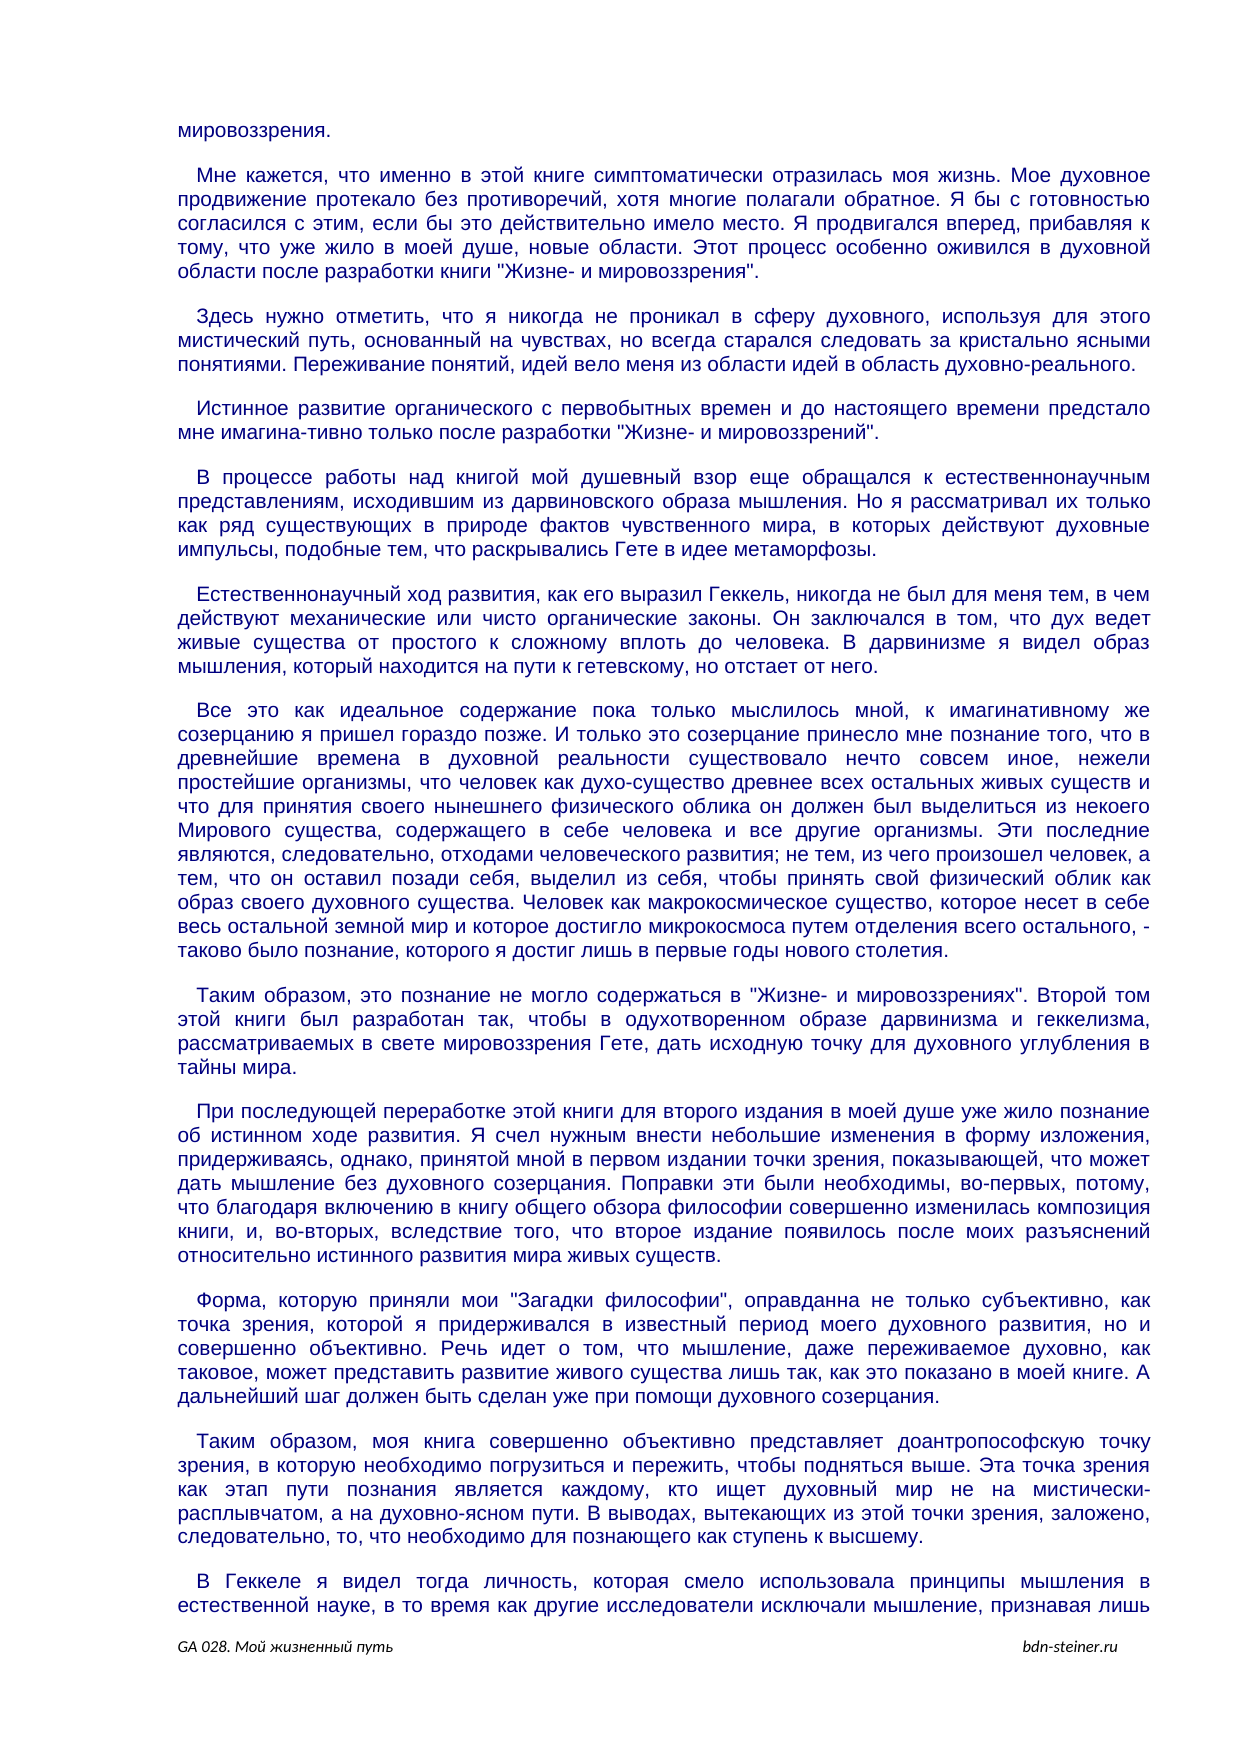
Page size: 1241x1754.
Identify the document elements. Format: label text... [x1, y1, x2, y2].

text Естественнонаучный ход развития, как его выразил Геккель, никогда не был для меня тем, в чем действуют механические или чисто органические законы. Он заключался в том, что дух ведет живые существа от простого к сложному вплоть до человека. В дарвинизме я видел образ мышления, который находится на пути к гетевскому, но отстает от него. [177, 582, 1152, 677]
text Здесь нужно отметить, что я никогда не проникал в сферу духовного, используя для этого мистический путь, основанный на чувствах, но всегда старался следовать за кристально ясными понятиями. Переживание понятий, идей вело меня из области идей в область духовно-реального. [177, 303, 1152, 375]
text В процессе работы над книгой мой душевный взор еще обращался к естественнонаучным представлениям, исходившим из дарвиновского образа мышления. Но я рассматривал их только как ряд существующих в природе фактов чувственного мира, в которых действуют духовные импульсы, подобные тем, что раскрывались Гете в идее метаморфозы. [177, 465, 1152, 561]
text Форма, которую приняли мои "Загадки философии", оправданна не только субъективно, как точка зрения, которой я придерживался в известный период моего духовного развития, но и совершенно объективно. Речь идет о том, что мышление, даже переживаемое духовно, как таковое, может представить развитие живого существа лишь так, как это показано в моей книге. А дальнейший шаг должен быть сделан уже при помощи духовного созерцания. [177, 1288, 1152, 1408]
text При последующей переработке этой книги для второго издания в моей душе уже жило познание об истинном ходе развития. Я счел нужным внести небольшие изменения в форму изложения, придерживаясь, однако, принятой мной в первом издании точки зрения, показывающей, что может дать мышление без духовного созерцания. Поправки эти были необходимы, во-первых, потому, что благодаря включению в книгу общего обзора философии совершенно изменилась композиция книги, и, во-вторых, вследствие того, что второе издание появилось после моих разъяснений относительно истинного развития мира живых существ. [177, 1099, 1152, 1267]
text мировоззрения. [177, 118, 1152, 142]
text Истинное развитие органического с первобытных времен и до настоящего времени предстало мне имагина-тивно только после разработки "Жизне- и мировоззрений". [177, 396, 1152, 444]
text Таким образом, это познание не могло содержаться в "Жизне- и мировоззрениях". Второй том этой книги был разработан так, чтобы в одухотворенном образе дарвинизма и геккелизма, рассматриваемых в свете мировоззрения Гете, дать исходную точку для духовного углубления в тайны мира. [177, 983, 1152, 1078]
text Все это как идеальное содержание пока только мыслилось мной, к имагинативному же созерцанию я пришел гораздо позже. И только это созерцание принесло мне познание того, что в древнейшие времена в духовной реальности существовало нечто совсем иное, нежели простейшие организмы, что человек как духо-существо древнее всех остальных живых существ и что для принятия своего нынешнего физического облика он должен был выделиться из некоего Мирового существа, содержащего в себе человека и все другие организмы. Эти последние являются, следовательно, отходами человеческого развития; не тем, из чего произошел человек, а тем, что он оставил позади себя, выделил из себя, чтобы принять свой физический облик как образ своего духовного существа. Человек как макрокосмическое существо, которое несет в себе весь остальной земной мир и которое достигло микрокосмоса путем отделения всего остального, - таково было познание, которого я достиг лишь в первые годы нового столетия. [177, 698, 1152, 962]
text Таким образом, моя книга совершенно объективно представляет доантропософскую точку зрения, в которую необходимо погрузиться и пережить, чтобы подняться выше. Эта точка зрения как этап пути познания является каждому, кто ищет духовный мир не на мистически-расплывчатом, а на духовно-ясном пути. В выводах, вытекающих из этой точки зрения, заложено, следовательно, то, что необходимо для познающего как ступень к высшему. [177, 1428, 1152, 1548]
text Мне кажется, что именно в этой книге симптоматически отразилась моя жизнь. Мое духовное продвижение протекало без противоречий, хотя многие полагали обратное. Я бы с готовностью согласился с этим, если бы это действительно имело место. Я продвигался вперед, прибавляя к тому, что уже жило в моей душе, новые области. Этот процесс особенно оживился в духовной области после разработки книги "Жизне- и мировоззрения". [177, 163, 1152, 283]
text В Геккеле я видел тогда личность, которая смело использовала принципы мышления в естественной науке, в то время как другие исследователи исключали мышление, признавая лишь [177, 1569, 1152, 1617]
